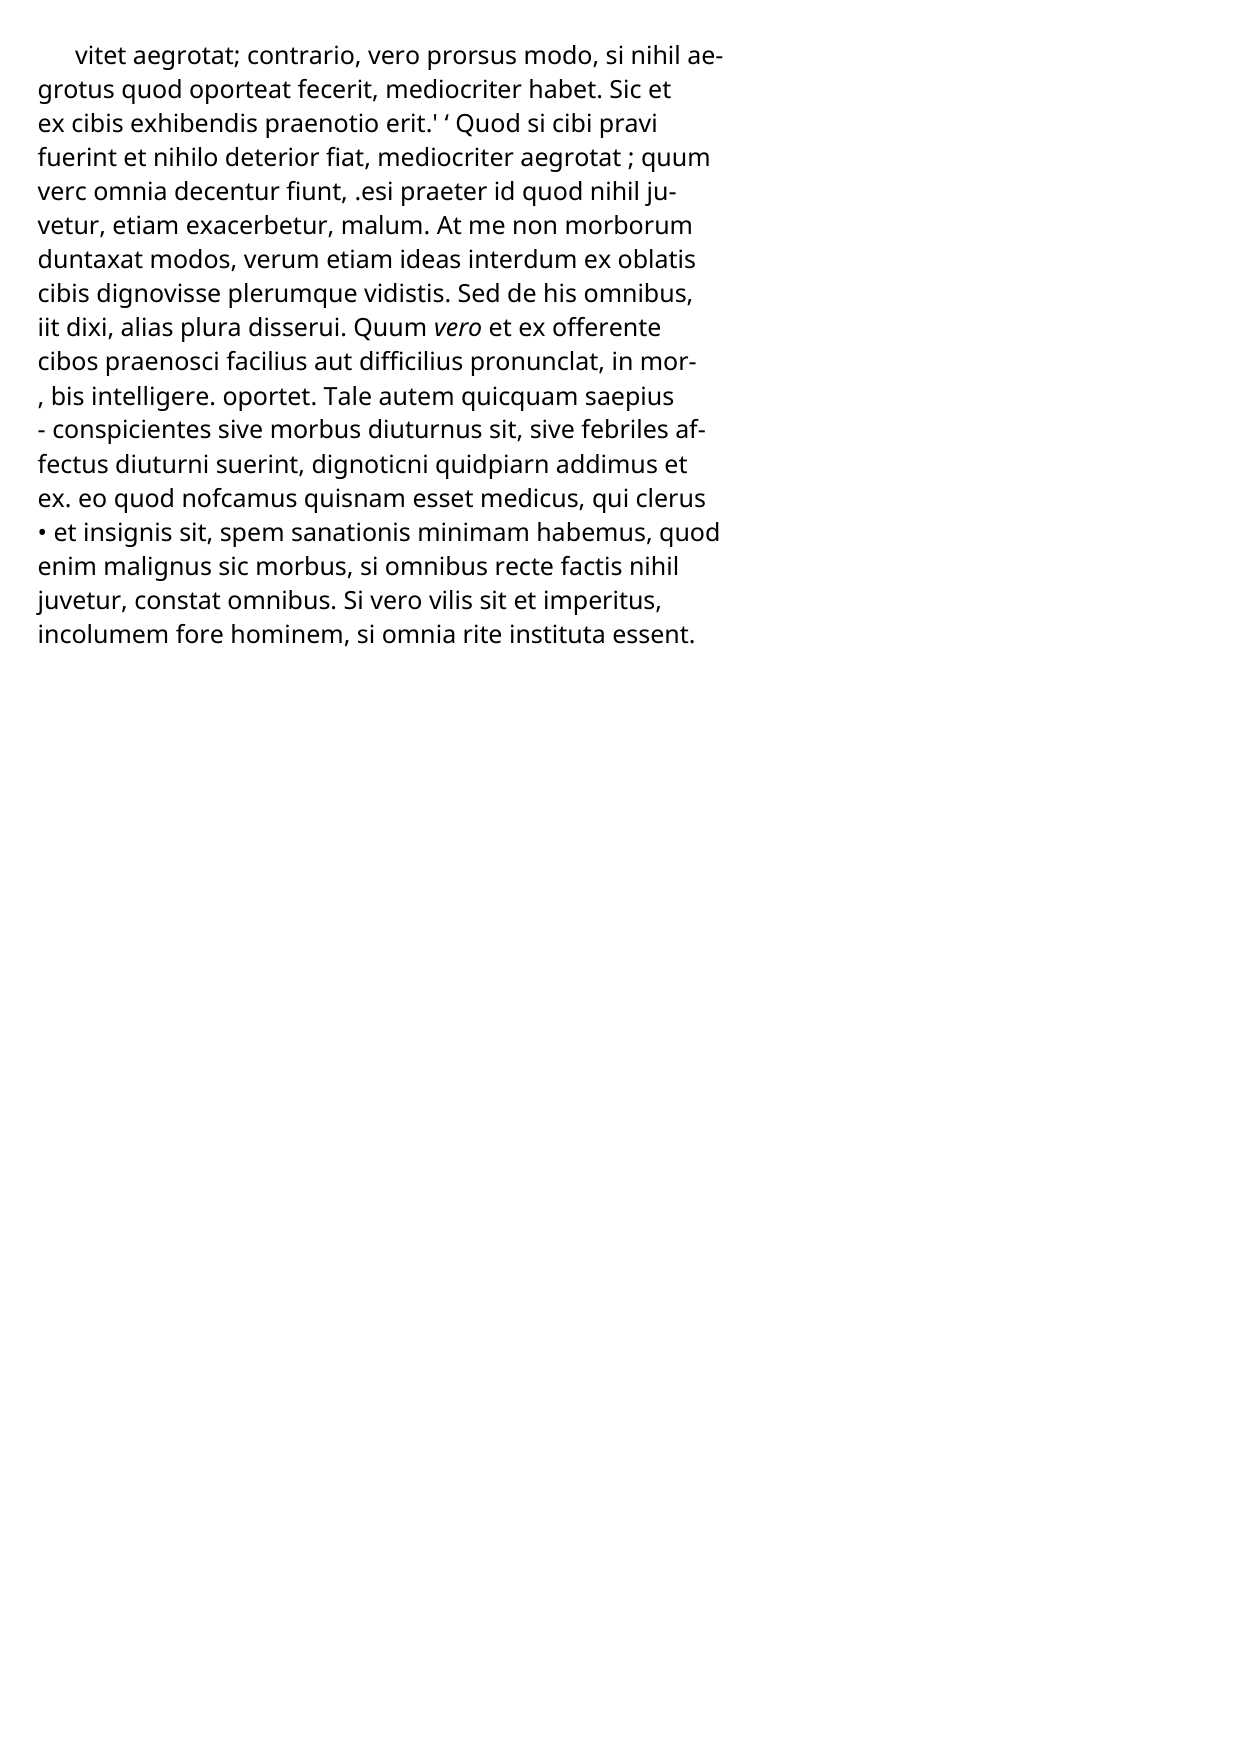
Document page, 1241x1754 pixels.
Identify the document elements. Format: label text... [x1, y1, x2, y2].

text vitet aegrotat; contrario, vero prorsus modo, si nihil ae- grotus quod oporteat fecerit, mediocriter habet. Sic et ex cibis exhibendis praenotio erit.' ‘ Quod si cibi pravi fuerint et nihilo deterior fiat, mediocriter aegrotat ; quum verc omnia decentur fiunt, .esi praeter id quod nihil ju- vetur, etiam exacerbetur, malum. At me non morborum duntaxat modos, verum etiam ideas interdum ex oblatis cibis dignovisse plerumque vidistis. Sed de his omnibus, iit dixi, alias plura disserui. Quum vero et ex offerente cibos praenosci facilius aut difficilius pronunclat, in mor- , bis intelligere. oportet. Tale autem quicquam saepius - conspicientes sive morbus diuturnus sit, sive febriles af- fectus diuturni suerint, dignoticni quidpiarn addimus et ex. eo quod nofcamus quisnam esset medicus, qui clerus • et insignis sit, spem sanationis minimam habemus, quod enim malignus sic morbus, si omnibus recte factis nihil juvetur, constat omnibus. Si vero vilis sit et imperitus, incolumem fore hominem, si omnia rite instituta essent. [37, 37, 1203, 651]
